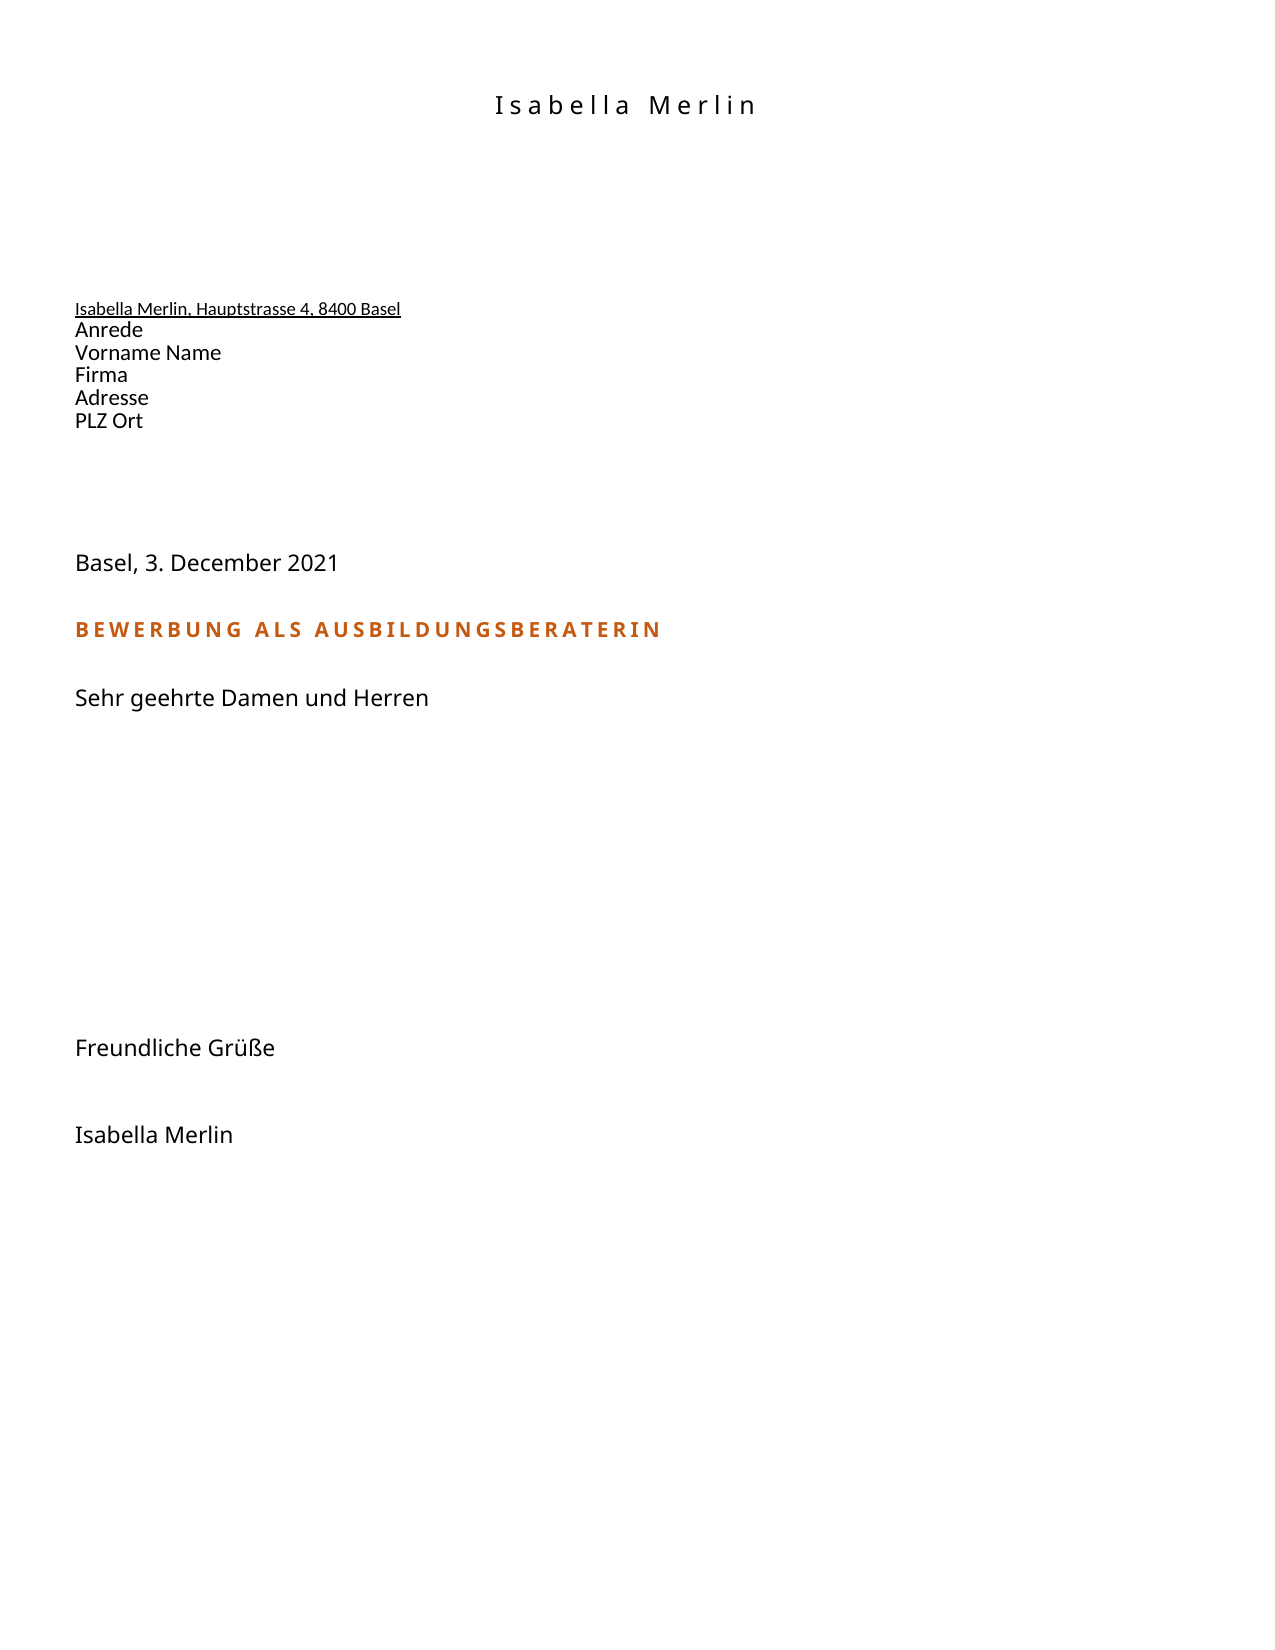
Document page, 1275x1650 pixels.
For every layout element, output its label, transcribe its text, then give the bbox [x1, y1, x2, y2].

text Isabella Merlin, Hauptstrasse 4, 8400 Basel [75, 301, 1200, 320]
subtitle Bewerbung als Ausbildungsberaterin [75, 616, 1200, 644]
text Basel, 3. December 2021 [75, 547, 1200, 578]
text Adresse [75, 388, 1200, 411]
text Firma [75, 366, 1200, 388]
text Freundliche Grüße [75, 1032, 1200, 1063]
text Vorname Name [75, 343, 1200, 366]
text Anrede [75, 320, 1200, 343]
text Sehr geehrte Damen und Herren [75, 682, 1200, 713]
text PLZ Ort [75, 411, 1200, 434]
text Isabella Merlin [75, 1119, 1200, 1150]
